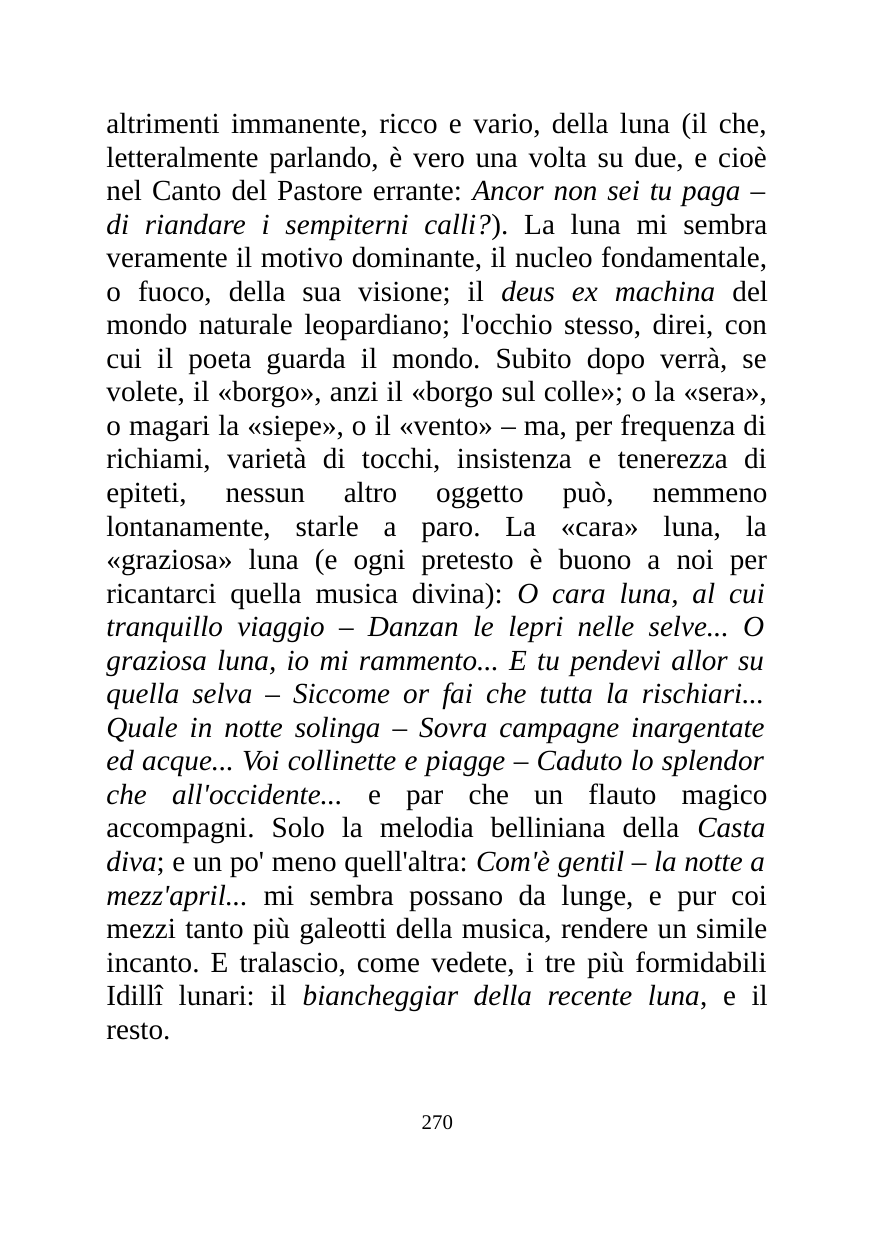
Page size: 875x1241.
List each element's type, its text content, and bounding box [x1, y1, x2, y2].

text altrimenti immanente, ricco e vario, della luna (il che, letteralmente parlando, è vero una volta su due, e cioè nel Canto del Pastore errante: Ancor non sei tu paga – di riandare i sempiterni calli?). La luna mi sembra veramente il motivo dominante, il nucleo fondamentale, o fuoco, della sua visione; il deus ex machina del mondo naturale leopardiano; l'occhio stesso, direi, con cui il poeta guarda il mondo. Subito dopo verrà, se volete, il «borgo», anzi il «borgo sul colle»; o la «sera», o magari la «siepe», o il «vento» – ma, per frequenza di richiami, varietà di tocchi, insistenza e tenerezza di epiteti, nessun altro oggetto può, nemmeno lontanamente, starle a paro. La «cara» luna, la «graziosa» luna (e ogni pretesto è buono a noi per ricantarci quella musica divina): O cara luna, al cui tranquillo viaggio – Danzan le lepri nelle selve... O graziosa luna, io mi rammento... E tu pendevi allor su quella selva – Siccome or fai che tutta la rischiari... Quale in notte solinga – Sovra campagne inargentate ed acque... Voi collinette e piagge – Caduto lo splendor che all'occidente... e par che un flauto magico accompagni. Solo la melodia belliniana della Casta diva; e un po' meno quell'altra: Com'è gentil – la notte a mezz'april... mi sembra possano da lunge, e pur coi mezzi tanto più galeotti della musica, rendere un simile incanto. E tralascio, come vedete, i tre più formidabili Idillî lunari: il biancheggiar della recente luna, e il resto. [106, 106, 768, 1045]
